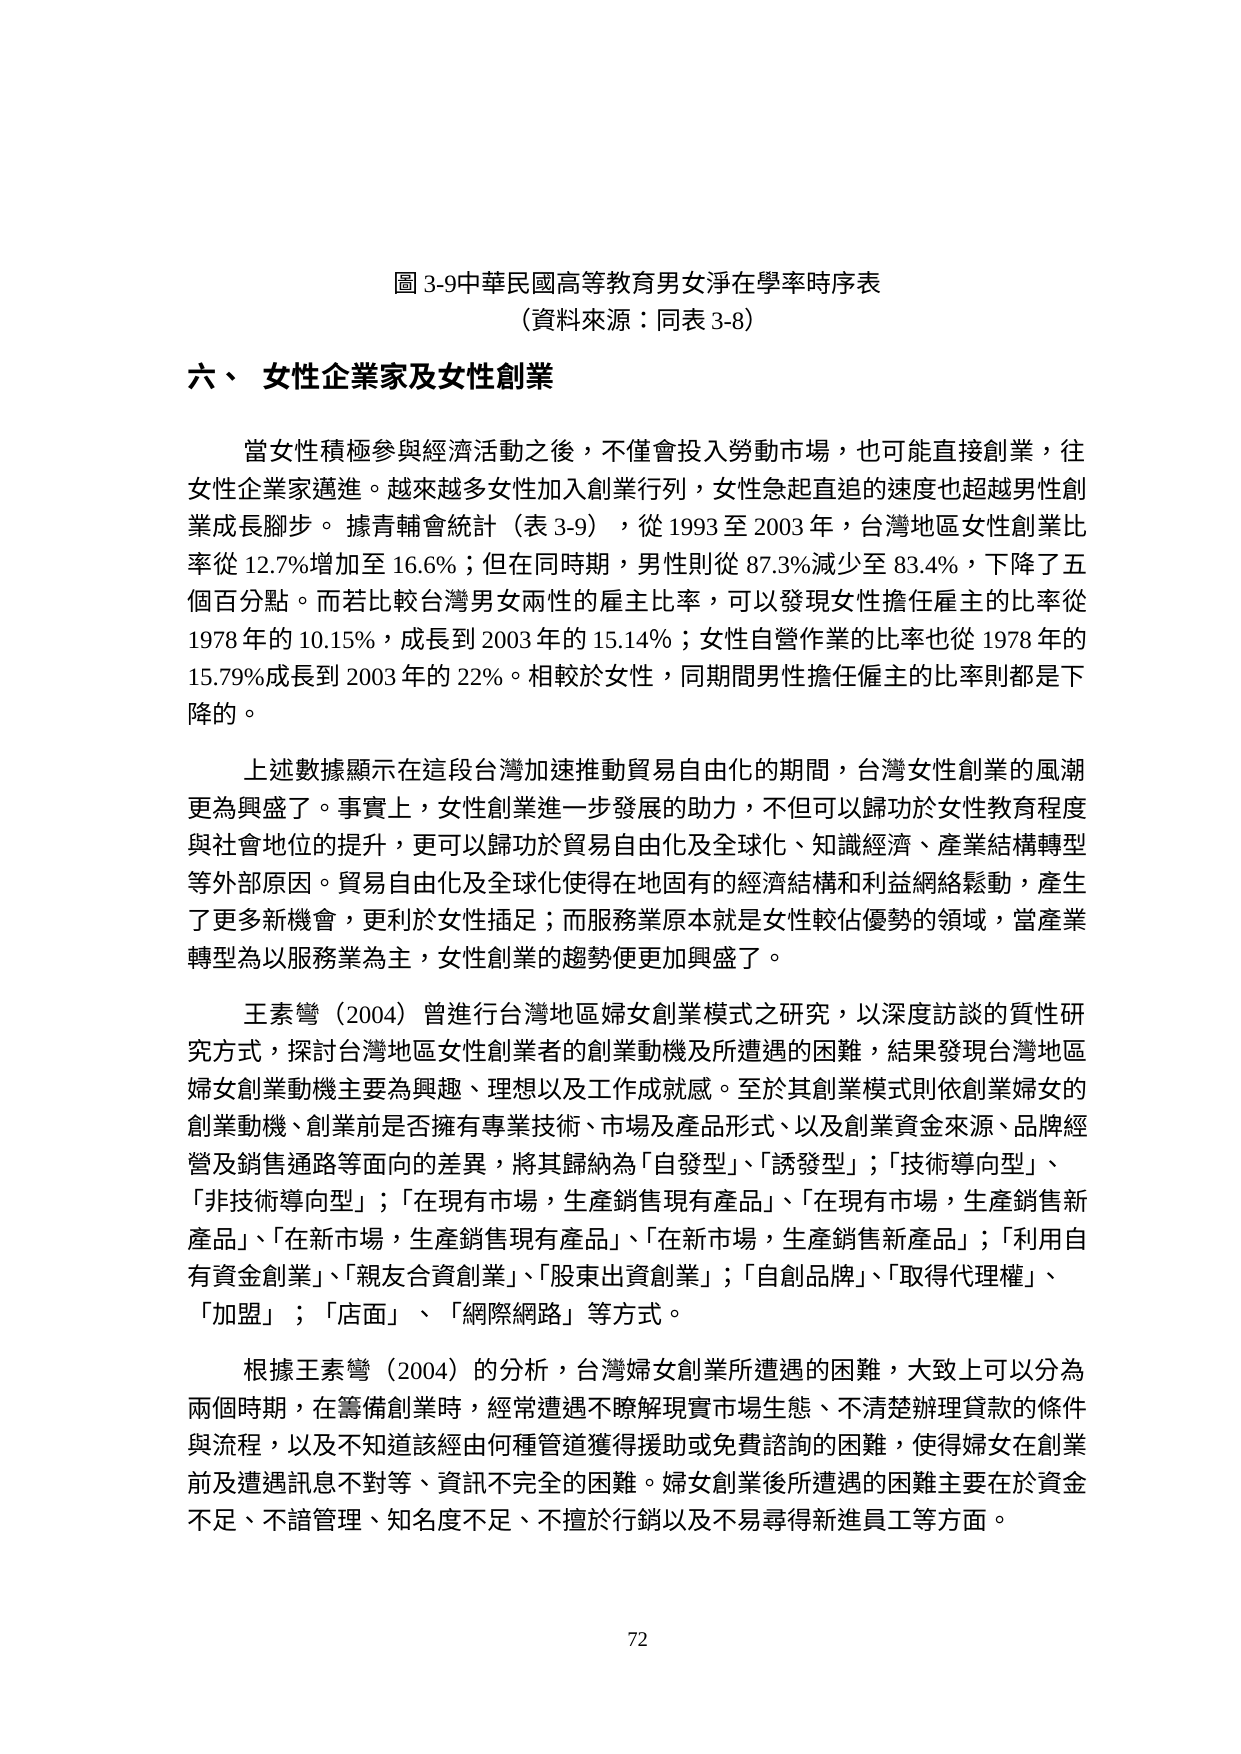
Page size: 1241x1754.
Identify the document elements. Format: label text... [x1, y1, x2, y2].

text 根據王素彎（2004）的分析，台灣婦女創業所遭遇的困難，大致上可以分為兩個時期，在籌備創業時，經常遭遇不瞭解現實市場生態、不清楚辦理貸款的條件與流程，以及不知道該經由何種管道獲得援助或免費諮詢的困難，使得婦女在創業前及遭遇訊息不對等、資訊不完全的困難。婦女創業後所遭遇的困難主要在於資金不足、不諳管理、知名度不足、不擅於行銷以及不易尋得新進員工等方面。 [187, 1350, 1087, 1537]
text 上述數據顯示在這段台灣加速推動貿易自由化的期間，台灣女性創業的風潮更為興盛了。事實上，女性創業進一步發展的助力，不但可以歸功於女性教育程度與社會地位的提升，更可以歸功於貿易自由化及全球化、知識經濟、產業結構轉型等外部原因。貿易自由化及全球化使得在地固有的經濟結構和利益網絡鬆動，產生了更多新機會，更利於女性插足；而服務業原本就是女性較佔優勢的領域，當產業轉型為以服務業為主，女性創業的趨勢便更加興盛了。 [187, 750, 1087, 975]
list 女性企業家及女性創業 [187, 337, 1087, 412]
text 王素彎（2004）曾進行台灣地區婦女創業模式之研究，以深度訪談的質性研究方式，探討台灣地區女性創業者的創業動機及所遭遇的困難，結果發現台灣地區婦女創業動機主要為興趣、理想以及工作成就感。至於其創業模式則依創業婦女的創業動機、創業前是否擁有專業技術、市場及產品形式、以及創業資金來源、品牌經營及銷售通路等面向的差異，將其歸納為「自發型」、「誘發型」；「技術導向型」、「非技術導向型」；「在現有市場，生產銷售現有產品」、「在現有市場，生產銷售新產品」、「在新市場，生產銷售現有產品」、「在新市場，生產銷售新產品」；「利用自有資金創業」、「親友合資創業」、「股東出資創業」；「自創品牌」、「取得代理權」、「加盟」；「店面」、「網際網路」等方式。 [187, 994, 1087, 1331]
text 圖3‑9中華民國高等教育男女淨在學率時序表 [187, 262, 1087, 300]
text 當女性積極參與經濟活動之後，不僅會投入勞動市場，也可能直接創業，往女性企業家邁進。越來越多女性加入創業行列，女性急起直追的速度也超越男性創業成長腳步。 據青輔會統計（表3-9），從1993至2003年，台灣地區女性創業比率從12.7%增加至16.6%；但在同時期，男性則從87.3%減少至83.4%，下降了五個百分點。而若比較台灣男女兩性的雇主比率，可以發現女性擔任雇主的比率從1978年的10.15%，成長到2003年的15.14％；女性自營作業的比率也從1978年的15.79%成長到2003年的22%。相較於女性，同期間男性擔任僱主的比率則都是下降的。 [187, 431, 1087, 731]
text （資料來源：同表3-8） [187, 300, 1087, 337]
